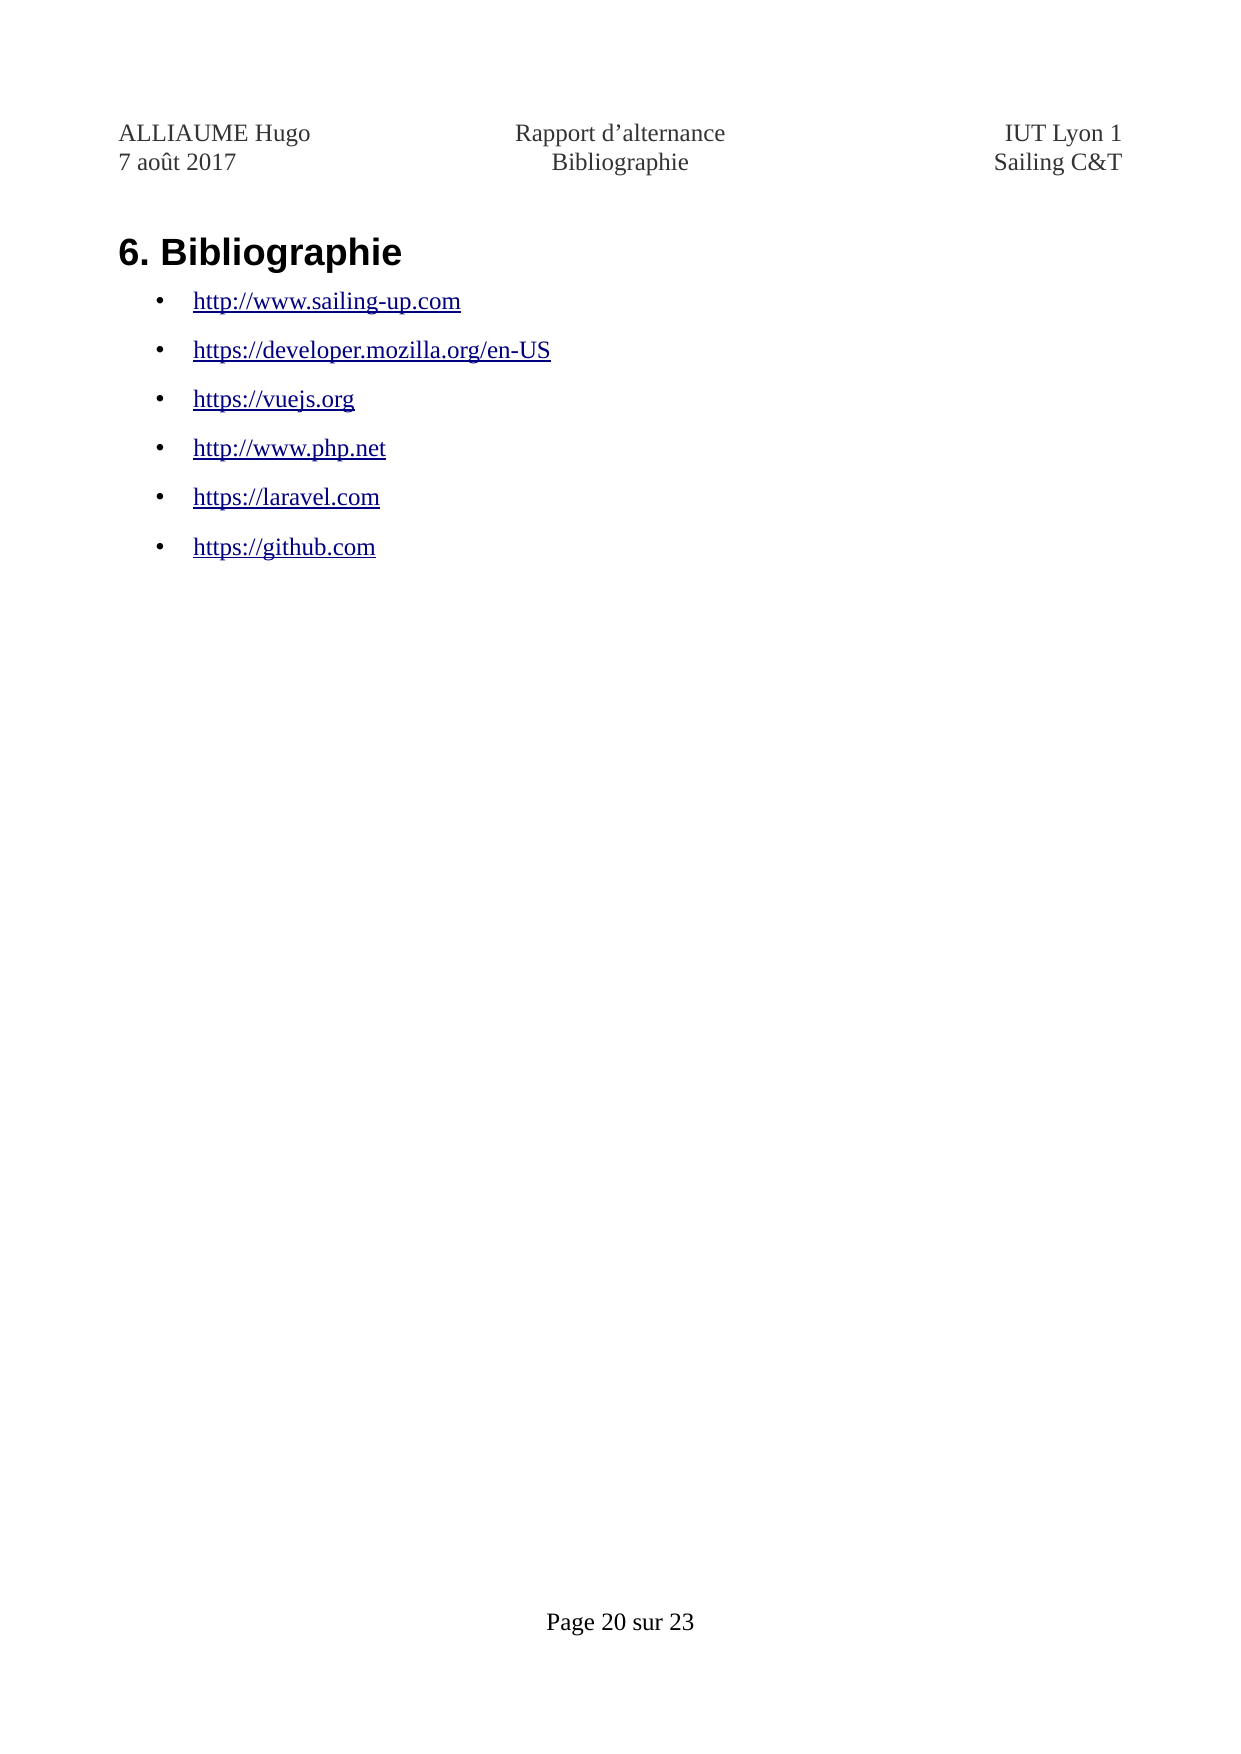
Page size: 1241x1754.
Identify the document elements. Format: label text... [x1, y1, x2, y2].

list https://vuejs.org [156, 384, 1122, 413]
list http://www.sailing-up.com [156, 286, 1122, 315]
subtitle 6. Bibliographie [118, 230, 1122, 274]
list https://developer.mozilla.org/en-US [156, 335, 1122, 364]
list https://github.com [156, 532, 1122, 560]
list https://laravel.com [156, 482, 1122, 511]
list http://www.php.net [156, 433, 1122, 462]
